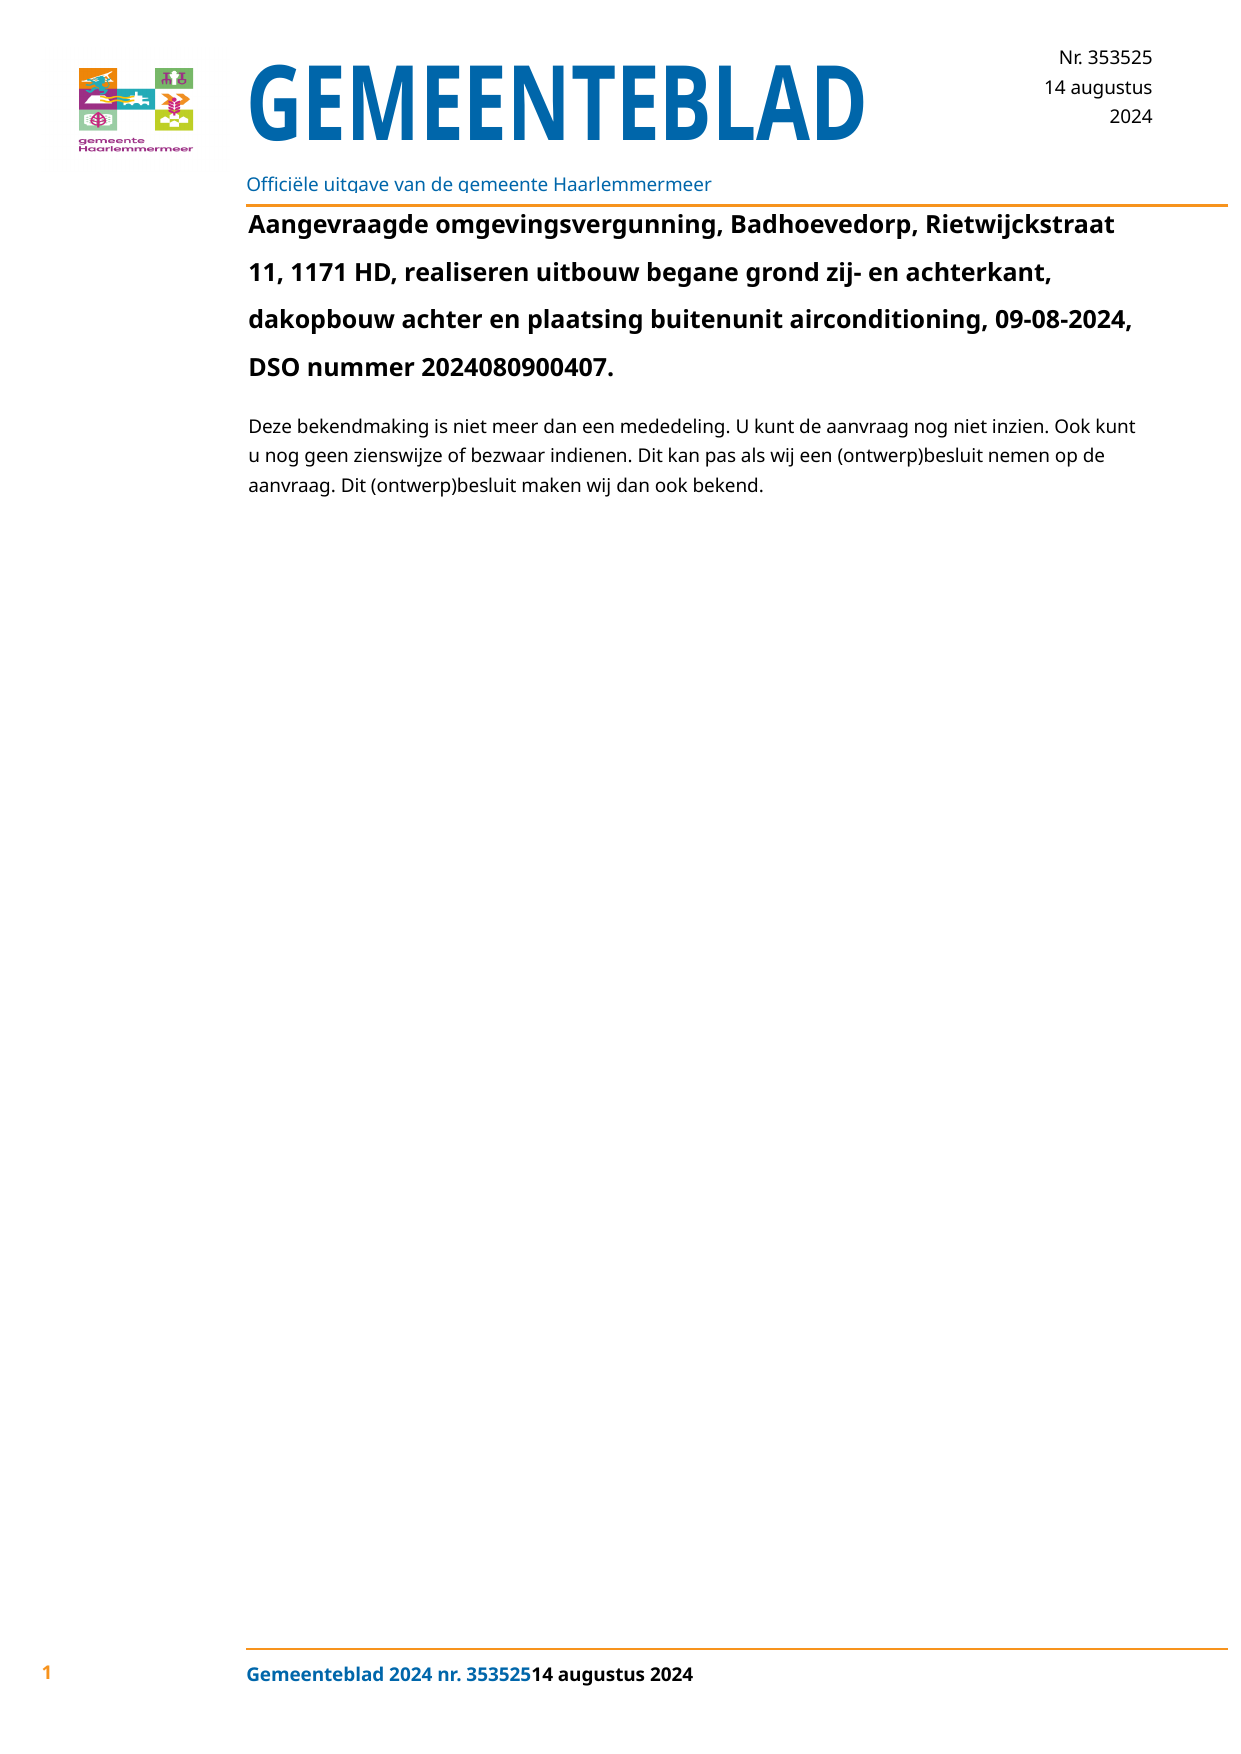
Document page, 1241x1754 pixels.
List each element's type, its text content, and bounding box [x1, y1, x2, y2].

text Aangevraagde omgevingsvergunning, Badhoevedorp, Rietwijckstraat 11, 1171 HD, realiseren uitbouw begane grond zij- en achterkant, dakopbouw achter en plaatsing buitenunit airconditioning, 09-08-2024, DSO nummer 2024080900407. [248, 207, 1152, 384]
text Deze bekendmaking is niet meer dan een mededeling. U kunt de aanvraag nog niet inzien. Ook kunt u nog geen zienswijze of bezwaar indienen. Dit kan pas als wij een (ontwerp)besluit nemen op de aanvraag. Dit (ontwerp)besluit maken wij dan ook bekend. [248, 413, 1152, 498]
picture [41, 47, 231, 172]
